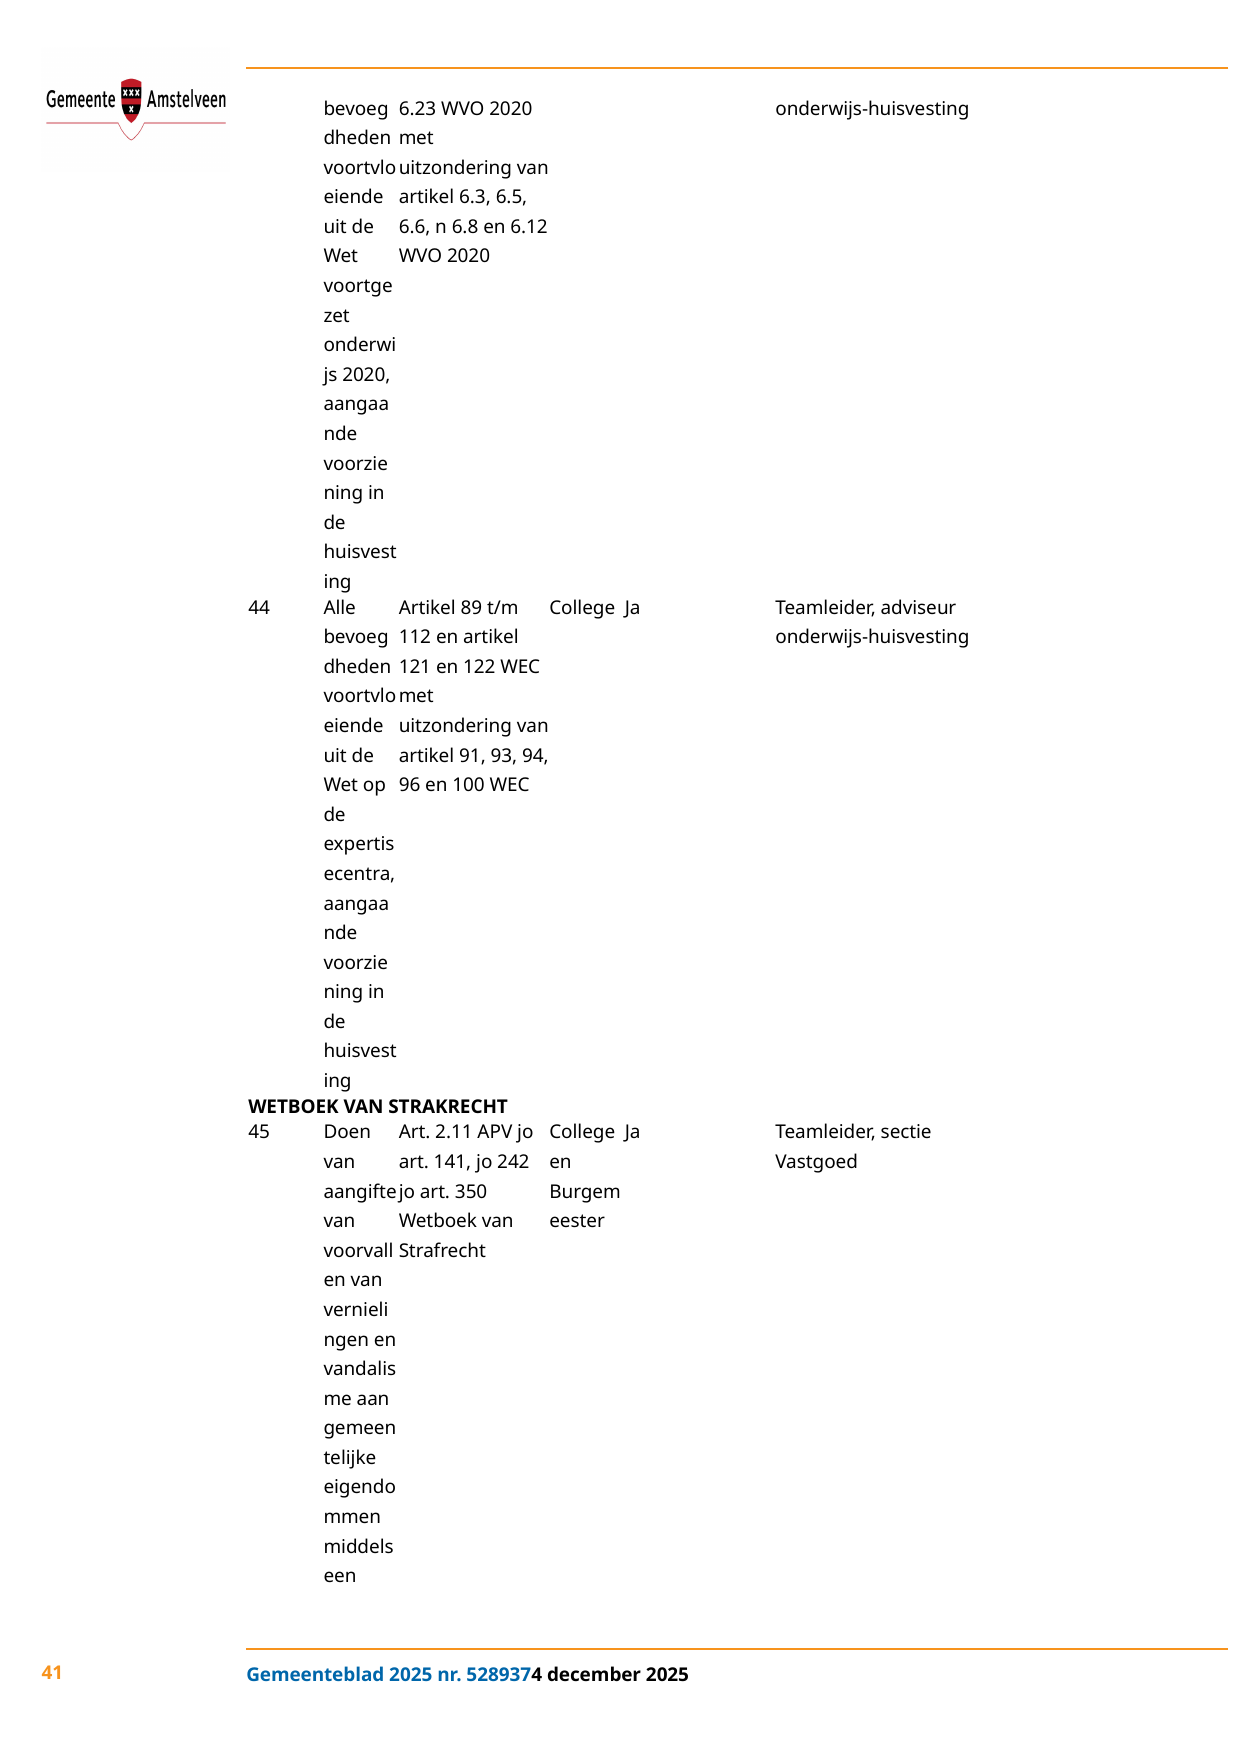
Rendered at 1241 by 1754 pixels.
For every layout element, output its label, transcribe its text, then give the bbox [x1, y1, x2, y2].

table_cell bevoegdheden voortvloeiende uit de Wet voortgezet onderwijs 2020, aangaande voorziening in de huisvesting [323, 95, 398, 594]
table_cell College en Burgemeester [549, 1119, 624, 1588]
table_cell Ja [625, 1119, 775, 1588]
table_cell onderwijs-huisvesting [775, 95, 1001, 594]
table_cell Teamleider, adviseur onderwijs-huisvesting [775, 594, 1001, 1093]
table_cell Doen van aangifte van voorvallen van vernielingen en vandalisme aan gemeentelijke eigendommen middels een [323, 1119, 398, 1588]
table_cell WETBOEK VAN STRAKRECHT [248, 1093, 1152, 1119]
table_cell [549, 95, 624, 594]
table_cell 44 [248, 594, 323, 1093]
table_cell Teamleider, sectie Vastgoed [775, 1119, 1001, 1588]
table_cell Artikel 89 t/m 112 en artikel 121 en 122 WEC met uitzondering van artikel 91, 93, 94, 96 en 100 WEC [399, 594, 549, 1093]
table_cell Art. 2.11 APV jo art. 141, jo 242 jo art. 350 Wetboek van Strafrecht [399, 1119, 549, 1588]
table_cell [1001, 95, 1152, 594]
picture [41, 47, 231, 172]
table_cell 6.23 WVO 2020 met uitzondering van artikel 6.3, 6.5, 6.6, n 6.8 en 6.12 WVO 2020 [399, 95, 549, 594]
table_cell [625, 95, 775, 594]
table_cell College [549, 594, 624, 1093]
table_cell 45 [248, 1119, 323, 1588]
table_cell [1001, 594, 1152, 1093]
table_cell [1001, 1119, 1152, 1588]
table_cell Alle bevoegdheden voortvloeiende uit de Wet op de expertisecentra, aangaande voorziening in de huisvesting [323, 594, 398, 1093]
table_cell [248, 95, 323, 594]
table_cell Ja [625, 594, 775, 1093]
